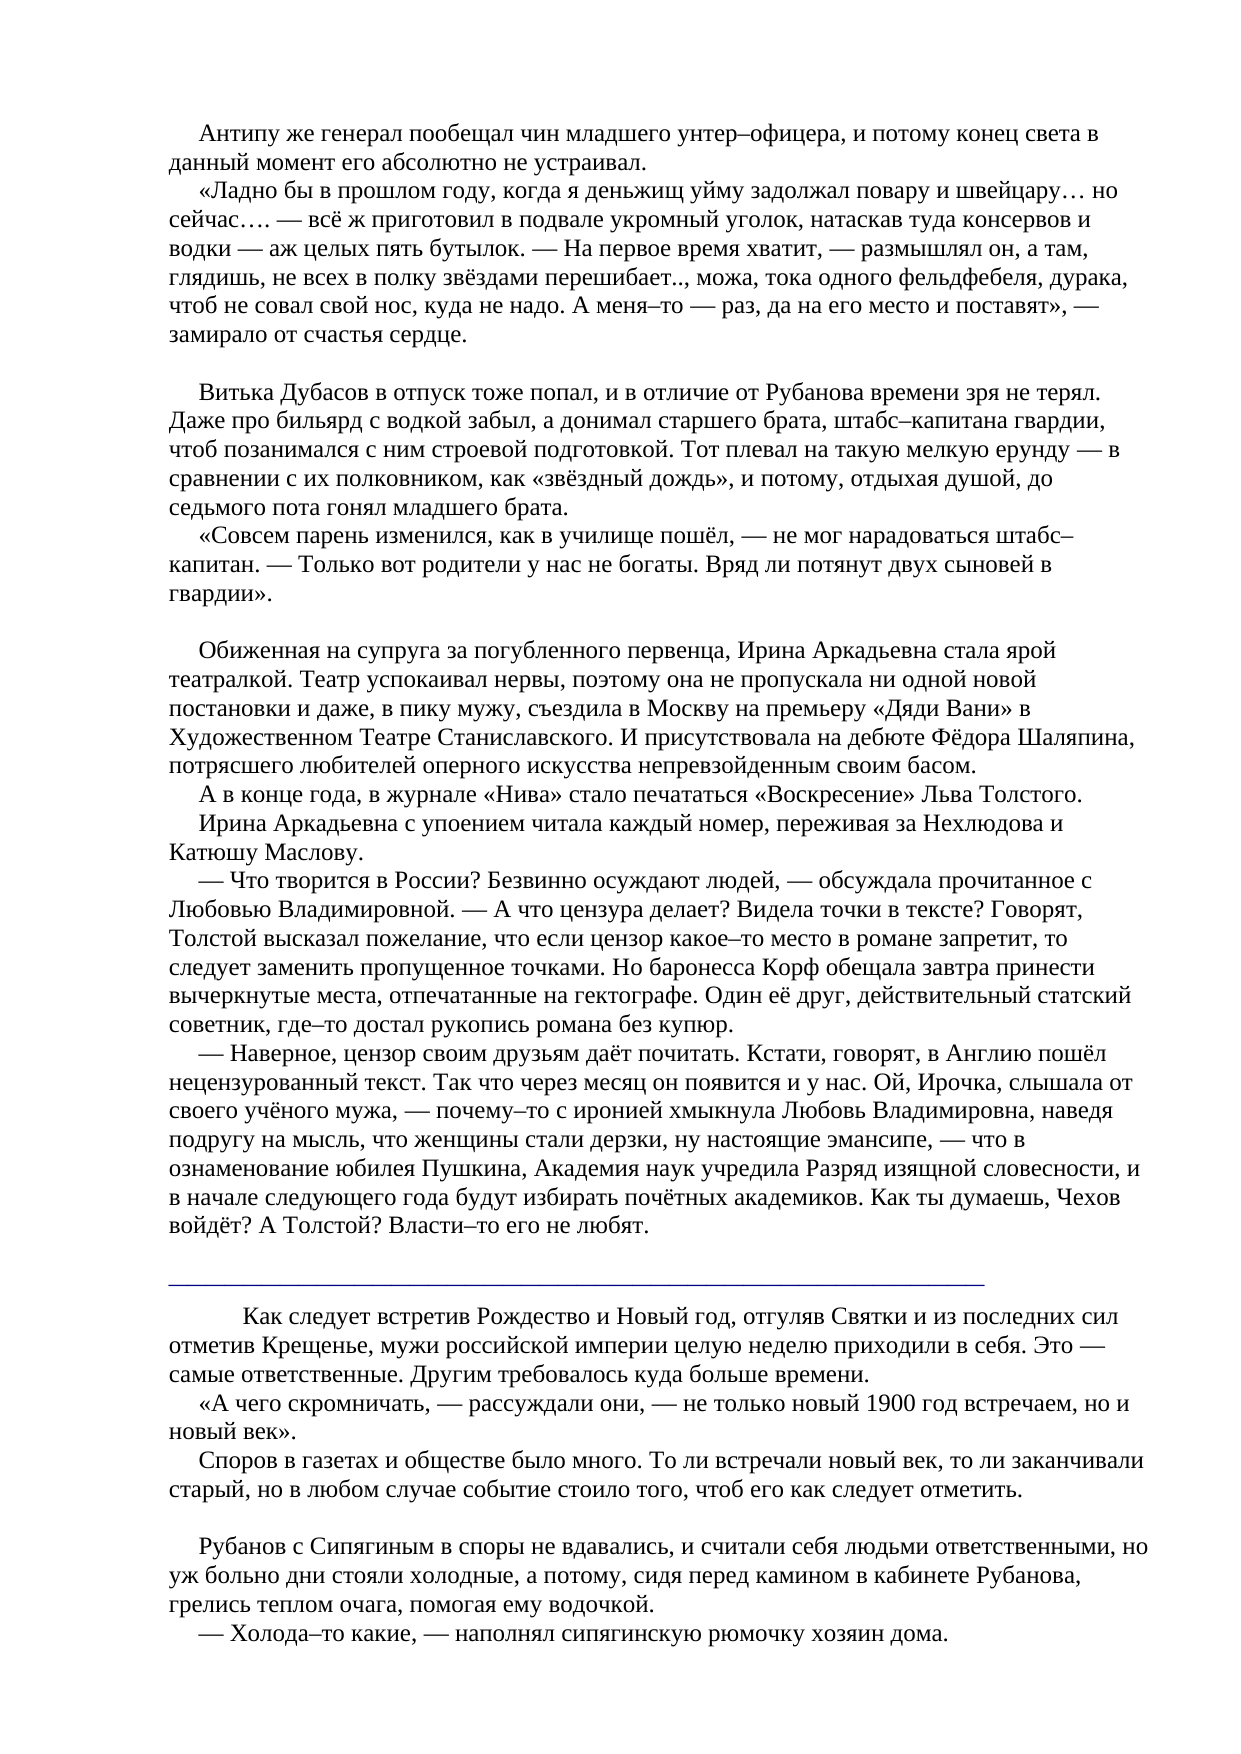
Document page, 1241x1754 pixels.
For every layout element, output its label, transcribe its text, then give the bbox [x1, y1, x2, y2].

text — Наверное, цензор своим друзьям даёт почитать. Кстати, говорят, в Англию пошёл нецензурованный текст. Так что через месяц он появится и у нас. Ой, Ирочка, слышала от своего учёного мужа, — почему–то с иронией хмыкнула Любовь Владимировна, наведя подругу на мысль, что женщины стали дерзки, ну настоящие эмансипе, — что в ознаменование юбилея Пушкина, Академия наук учредила Разряд изящной словесности, и в начале следующего года будут избирать почётных академиков. Как ты думаешь, Чехов войдёт? А Толстой? Власти–то его не любят. [169, 1038, 1152, 1239]
text Антипу же генерал пообещал чин младшего унтер–офицера, и потому конец света в данный момент его абсолютно не устраивал. [169, 118, 1152, 176]
subtitle ____________________________________________ [169, 1251, 1152, 1289]
text А в конце года, в журнале «Нива» стало печататься «Воскресение» Льва Толстого. [169, 779, 1152, 808]
text Ирина Аркадьевна с упоением читала каждый номер, переживая за Нехлюдова и Катюшу Маслову. [169, 808, 1152, 866]
text Споров в газетах и обществе было много. То ли встречали новый век, то ли заканчивали старый, но в любом случае событие стоило того, чтоб его как следует отметить. [169, 1445, 1152, 1503]
text Рубанов с Сипягиным в споры не вдавались, и считали себя людьми ответственными, но уж больно дни стояли холодные, а потому, сидя перед камином в кабинете Рубанова, грелись теплом очага, помогая ему водочкой. [169, 1531, 1152, 1618]
text — Что творится в России? Безвинно осуждают людей, — обсуждала прочитанное с Любовью Владимировной. — А что цензура делает? Видела точки в тексте? Говорят, Толстой высказал пожелание, что если цензор какое–то место в романе запретит, то следует заменить пропущенное точками. Но баронесса Корф обещала завтра принести вычеркнутые места, отпечатанные на гектографе. Один её друг, действительный статский советник, где–то достал рукопись романа без купюр. [169, 866, 1152, 1038]
text Витька Дубасов в отпуск тоже попал, и в отличие от Рубанова времени зря не терял. Даже про бильярд с водкой забыл, а донимал старшего брата, штабс–капитана гвардии, чтоб позанимался с ним строевой подготовкой. Тот плевал на такую мелкую ерунду — в сравнении с их полковником, как «звёздный дождь», и потому, отдыхая душой, до седьмого пота гонял младшего брата. [169, 377, 1152, 521]
text Как следует встретив Рождество и Новый год, отгуляв Святки и из последних сил отметив Крещенье, мужи российской империи целую неделю приходили в себя. Это — самые ответственные. Другим требовалось куда больше времени. [169, 1301, 1152, 1388]
text «Ладно бы в прошлом году, когда я деньжищ уйму задолжал повару и швейцару… но сейчас…. — всё ж приготовил в подвале укромный уголок, натаскав туда консервов и водки — аж целых пять бутылок. — На первое время хватит, — размышлял он, а там, глядишь, не всех в полку звёздами перешибает.., можа, тока одного фельдфебеля, дурака, чтоб не совал свой нос, куда не надо. А меня–то — раз, да на его место и поставят», — замирало от счастья сердце. [169, 176, 1152, 348]
text — Холода–то какие, — наполнял сипягинскую рюмочку хозяин дома. [169, 1618, 1152, 1646]
text «Совсем парень изменился, как в училище пошёл, — не мог нарадоваться штабс–капитан. — Только вот родители у нас не богаты. Вряд ли потянут двух сыновей в гвардии». [169, 521, 1152, 607]
text Обиженная на супруга за погубленного первенца, Ирина Аркадьевна стала ярой театралкой. Театр успокаивал нервы, поэтому она не пропускала ни одной новой постановки и даже, в пику мужу, съездила в Москву на премьеру «Дяди Вани» в Художественном Театре Станиславского. И присутствовала на дебюте Фёдора Шаляпина, потрясшего любителей оперного искусства непревзойденным своим басом. [169, 636, 1152, 779]
text «А чего скромничать, — рассуждали они, — не только новый 1900 год встречаем, но и новый век». [169, 1388, 1152, 1445]
